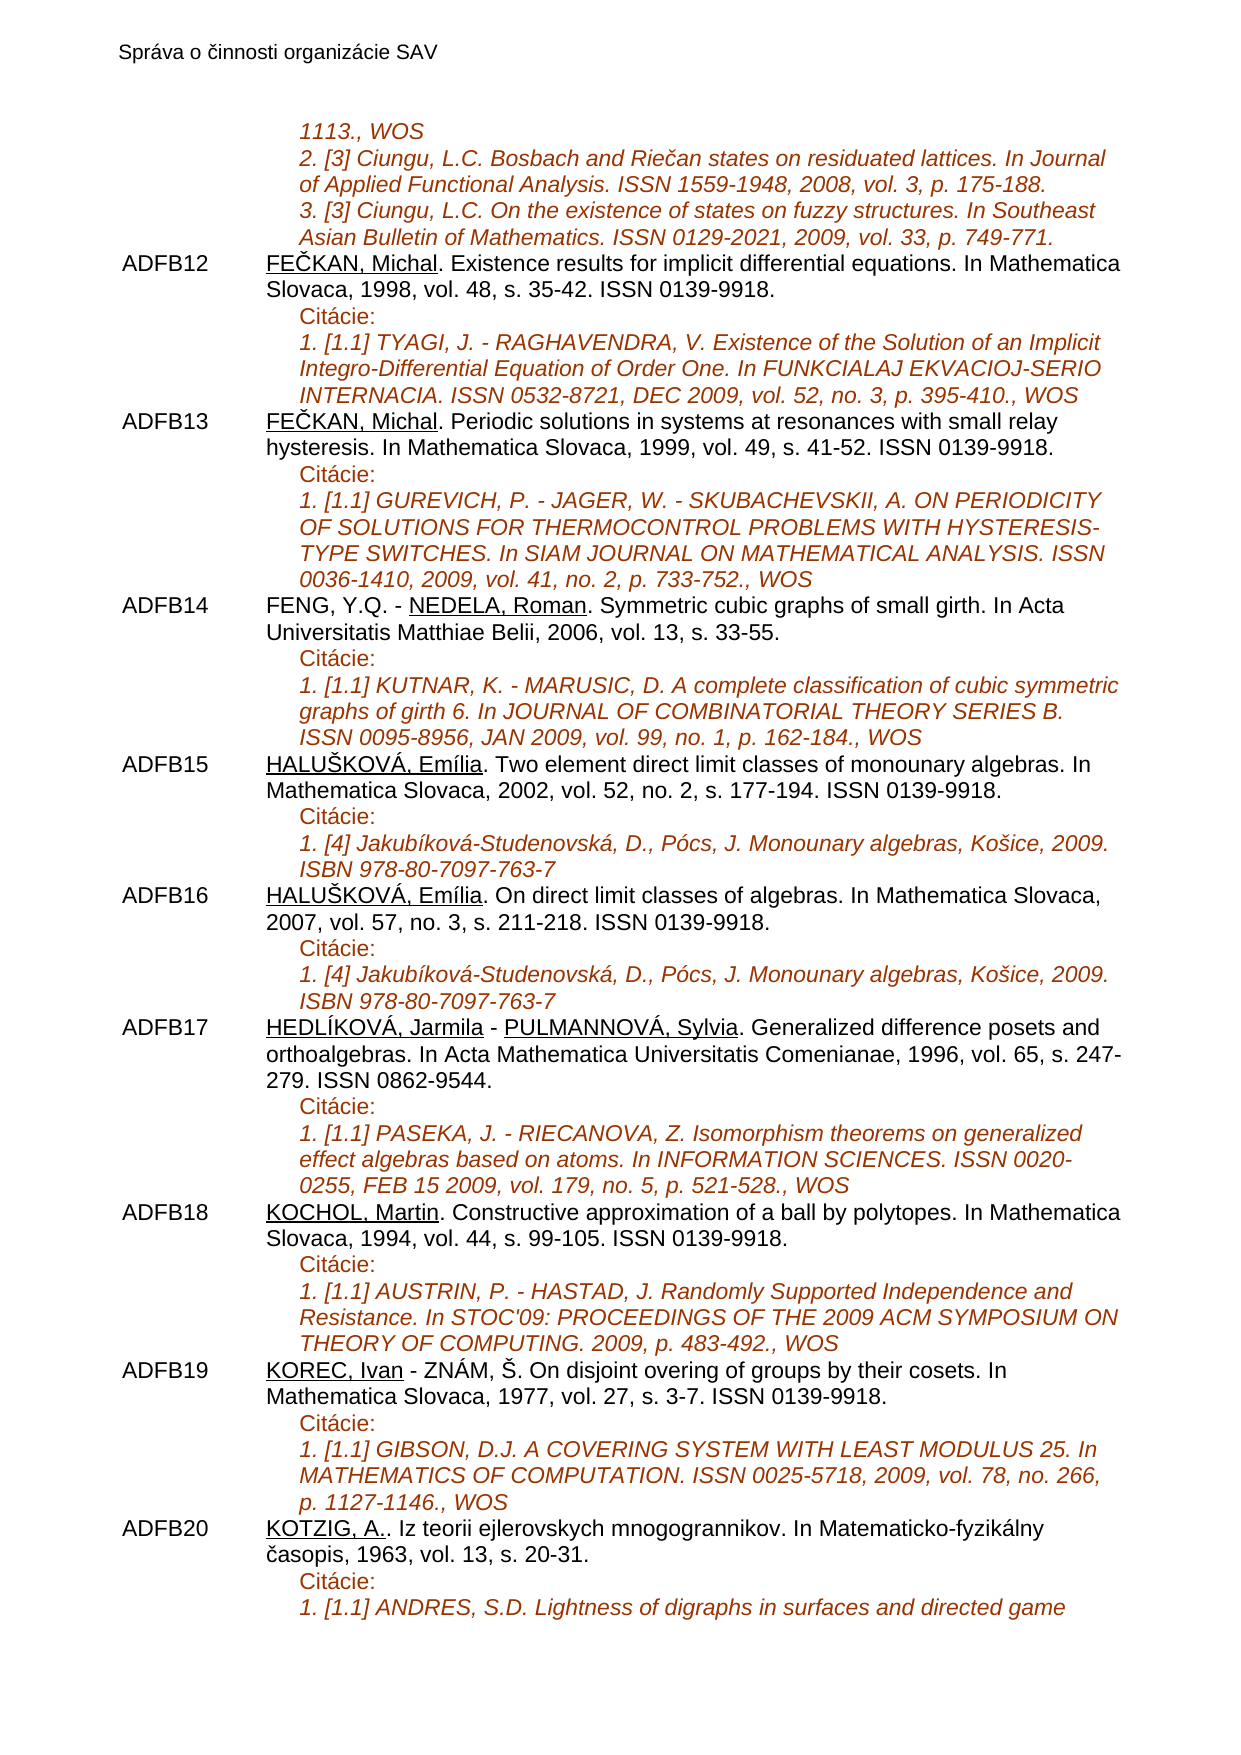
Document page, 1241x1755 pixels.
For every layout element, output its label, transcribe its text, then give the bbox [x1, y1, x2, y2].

table_cell Citácie: [122, 803, 1122, 830]
table_cell ADFB17 [122, 1014, 266, 1093]
table_cell KOTZIG, A.. Iz teorii ejlerovskych mnogogrannikov. In Matematicko-fyzikálny časopis, 1963, vol. 13, s. 20-31. [266, 1515, 1122, 1568]
table_cell Citácie: [122, 1251, 1122, 1278]
table_cell 1. [4] Jakubíková-Studenovská, D., Pócs, J. Monounary algebras, Košice, 2009. ISBN 978-80-7097-763-7 [122, 830, 1122, 882]
table_cell FEČKAN, Michal. Existence results for implicit differential equations. In Mathematica Slovaca, 1998, vol. 48, s. 35-42. ISSN 0139-9918. [266, 250, 1122, 303]
table_cell ADFB15 [122, 751, 266, 803]
table_cell FENG, Y.Q. - NEDELA, Roman. Symmetric cubic graphs of small girth. In Acta Universitatis Matthiae Belii, 2006, vol. 13, s. 33-55. [266, 593, 1122, 645]
table_cell Citácie: [122, 1410, 1122, 1436]
table_cell 1. [1.1] TYAGI, J. - RAGHAVENDRA, V. Existence of the Solution of an Implicit Integro-Differential Equation of Order One. In FUNKCIALAJ EKVACIOJ-SERIO INTERNACIA. ISSN 0532-8721, DEC 2009, vol. 52, no. 3, p. 395-410., WOS [122, 329, 1122, 408]
table_cell KOREC, Ivan - ZNÁM, Š. On disjoint overing of groups by their cosets. In Mathematica Slovaca, 1977, vol. 27, s. 3-7. ISSN 0139-9918. [266, 1357, 1122, 1409]
table_cell ADFB18 [122, 1199, 266, 1251]
table_cell ADFB19 [122, 1357, 266, 1409]
table_cell KOCHOL, Martin. Constructive approximation of a ball by polytopes. In Mathematica Slovaca, 1994, vol. 44, s. 99-105. ISSN 0139-9918. [266, 1199, 1122, 1251]
table_cell Citácie: [122, 1093, 1122, 1119]
table_cell Citácie: [122, 935, 1122, 961]
table_cell ADFB12 [122, 250, 266, 303]
table_cell 2. [3] Ciungu, L.C. Bosbach and Riečan states on residuated lattices. In Journal of Applied Functional Analysis. ISSN 1559-1948, 2008, vol. 3, p. 175-188. [122, 145, 1122, 197]
table_cell HALUŠKOVÁ, Emília. Two element direct limit classes of monounary algebras. In Mathematica Slovaca, 2002, vol. 52, no. 2, s. 177-194. ISSN 0139-9918. [266, 751, 1122, 803]
table_cell 1. [1.1] GUREVICH, P. - JAGER, W. - SKUBACHEVSKII, A. ON PERIODICITY OF SOLUTIONS FOR THERMOCONTROL PROBLEMS WITH HYSTERESIS-TYPE SWITCHES. In SIAM JOURNAL ON MATHEMATICAL ANALYSIS. ISSN 0036-1410, 2009, vol. 41, no. 2, p. 733-752., WOS [122, 487, 1122, 592]
table_cell 1. [1.1] AUSTRIN, P. - HASTAD, J. Randomly Supported Independence and Resistance. In STOC'09: PROCEEDINGS OF THE 2009 ACM SYMPOSIUM ON THEORY OF COMPUTING. 2009, p. 483-492., WOS [122, 1278, 1122, 1357]
table_cell ADFB20 [122, 1515, 266, 1568]
table_cell ADFB13 [122, 408, 266, 461]
table_cell 3. [3] Ciungu, L.C. On the existence of states on fuzzy structures. In Southeast Asian Bulletin of Mathematics. ISSN 0129-2021, 2009, vol. 33, p. 749-771. [122, 197, 1122, 250]
table_cell FEČKAN, Michal. Periodic solutions in systems at resonances with small relay hysteresis. In Mathematica Slovaca, 1999, vol. 49, s. 41-52. ISSN 0139-9918. [266, 408, 1122, 461]
table_cell 1. [1.1] ANDRES, S.D. Lightness of digraphs in surfaces and directed game [122, 1594, 1122, 1620]
table_cell 1. [4] Jakubíková-Studenovská, D., Pócs, J. Monounary algebras, Košice, 2009. ISBN 978-80-7097-763-7 [122, 961, 1122, 1014]
table_cell 1113., WOS [122, 118, 1122, 144]
table_cell Citácie: [122, 645, 1122, 672]
table_cell 1. [1.1] KUTNAR, K. - MARUSIC, D. A complete classification of cubic symmetric graphs of girth 6. In JOURNAL OF COMBINATORIAL THEORY SERIES B. ISSN 0095-8956, JAN 2009, vol. 99, no. 1, p. 162-184., WOS [122, 672, 1122, 751]
table_cell ADFB14 [122, 593, 266, 645]
table_cell ADFB16 [122, 883, 266, 935]
table_cell Citácie: [122, 303, 1122, 329]
table_cell 1. [1.1] PASEKA, J. - RIECANOVA, Z. Isomorphism theorems on generalized effect algebras based on atoms. In INFORMATION SCIENCES. ISSN 0020-0255, FEB 15 2009, vol. 179, no. 5, p. 521-528., WOS [122, 1120, 1122, 1199]
table_cell Citácie: [122, 461, 1122, 487]
table_cell HALUŠKOVÁ, Emília. On direct limit classes of algebras. In Mathematica Slovaca, 2007, vol. 57, no. 3, s. 211-218. ISSN 0139-9918. [266, 883, 1122, 935]
table_cell HEDLÍKOVÁ, Jarmila - PULMANNOVÁ, Sylvia. Generalized difference posets and orthoalgebras. In Acta Mathematica Universitatis Comenianae, 1996, vol. 65, s. 247-279. ISSN 0862-9544. [266, 1014, 1122, 1093]
table_cell 1. [1.1] GIBSON, D.J. A COVERING SYSTEM WITH LEAST MODULUS 25. In MATHEMATICS OF COMPUTATION. ISSN 0025-5718, 2009, vol. 78, no. 266, p. 1127-1146., WOS [122, 1436, 1122, 1515]
table_cell Citácie: [122, 1568, 1122, 1594]
